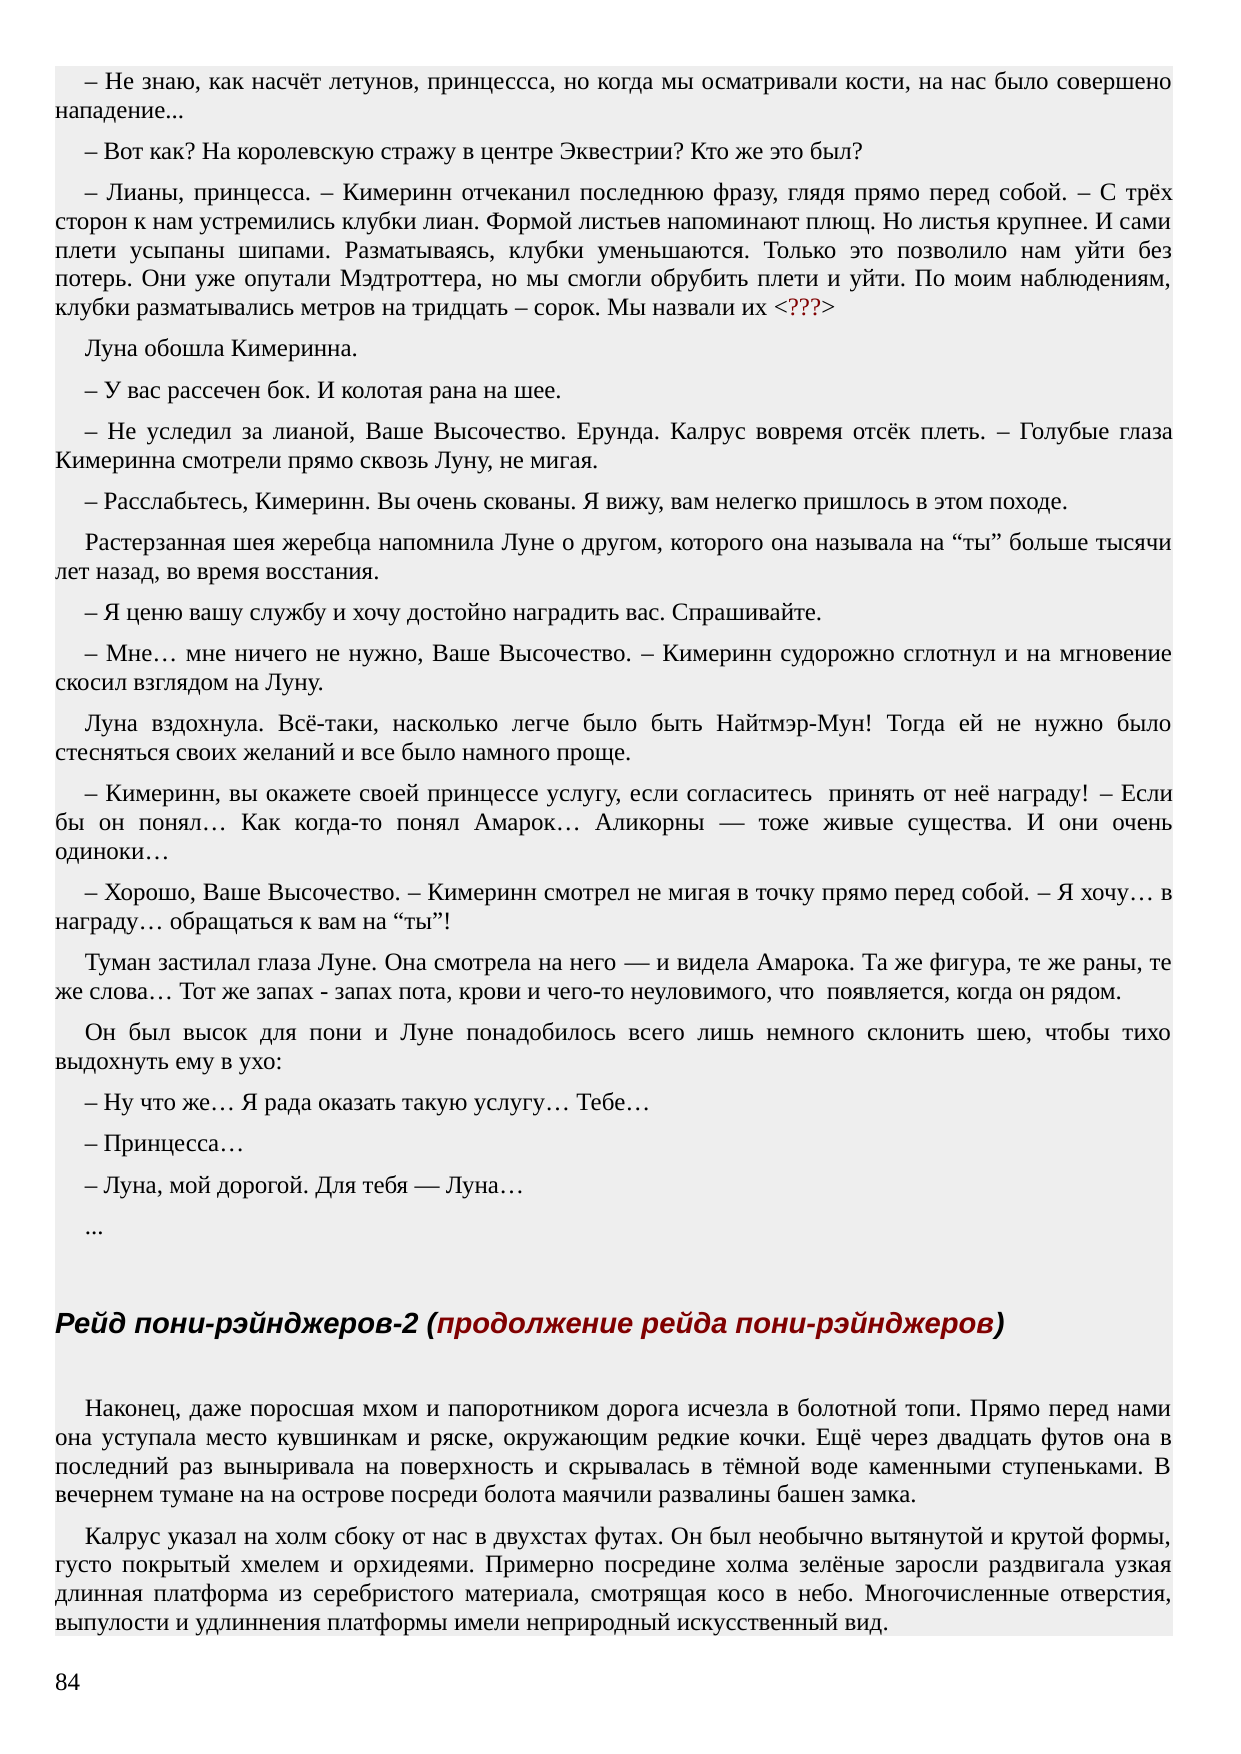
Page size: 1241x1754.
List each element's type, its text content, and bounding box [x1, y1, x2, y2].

text – Луна, мой дорогой. Для тебя — Луна… [55, 1170, 1173, 1198]
text – Мне… мне ничего не нужно, Ваше Высочество. – Кимеринн судорожно сглотнул и на мгновение скосил взглядом на Луну. [55, 638, 1173, 696]
text – Принцесса… [55, 1128, 1173, 1157]
text Растерзанная шея жеребца напомнила Луне о другом, которого она называла на “ты” больше тысячи лет назад, во время восстания. [55, 527, 1173, 585]
text Туман застилал глаза Луне. Она смотрела на него — и видела Амарока. Та же фигура, те же раны, те же слова… Тот же запах - запах пота, крови и чего-то неуловимого, что появляется, когда он рядом. [55, 947, 1173, 1005]
text – Расслабьтесь, Кимеринн. Вы очень скованы. Я вижу, вам нелегко пришлось в этом походе. [55, 486, 1173, 515]
text – Вот как? На королевскую стражу в центре Эквестрии? Кто же это был? [55, 136, 1173, 165]
text – Кимеринн, вы окажете своей принцессе услугу, если согласитесь принять от неё награду! – Если бы он понял… Как когда-то понял Амарок… Аликорны — тоже живые существа. И они очень одиноки… [55, 778, 1173, 865]
text Наконец, даже поросшая мхом и папоротником дорога исчезла в болотной топи. Прямо перед нами она уступала место кувшинкам и ряске, окружающим редкие кочки. Ещё через двадцать футов она в последний раз выныривала на поверхность и скрывалась в тёмной воде каменными ступеньками. В вечернем тумане на на острове посреди болота маячили развалины башен замка. [55, 1393, 1173, 1508]
text – Лианы, принцесса. – Кимеринн отчеканил последнюю фразу, глядя прямо перед собой. – С трёх сторон к нам устремились клубки лиан. Формой листьев напоминают плющ. Но листья крупнее. И сами плети усыпаны шипами. Разматываясь, клубки уменьшаются. Только это позволило нам уйти без потерь. Они уже опутали Мэдтроттера, но мы смогли обрубить плети и уйти. По моим наблюдениям, клубки разматывались метров на тридцать – сорок. Мы назвали их <???> [55, 177, 1173, 321]
subtitle Рейд пони-рэйнджеров-2 (продолжение рейда пони-рэйнджеров) [55, 1306, 1173, 1339]
text – Ну что же… Я рада оказать такую услугу… Тебе… [55, 1087, 1173, 1116]
text Луна обошла Кимеринна. [55, 333, 1173, 362]
text – У вас рассечен бок. И колотая рана на шее. [55, 375, 1173, 403]
text – Я ценю вашу службу и хочу достойно наградить вас. Спрашивайте. [55, 597, 1173, 626]
text Калрус указал на холм сбоку от нас в двухстах футах. Он был необычно вытянутой и крутой формы, густо покрытый хмелем и орхидеями. Примерно посредине холма зелёные заросли раздвигала узкая длинная платформа из серебристого материала, смотрящая косо в небо. Многочисленные отверстия, выпулости и удлиннения платформы имели неприродный искусственный вид. [55, 1521, 1173, 1636]
text – Не уследил за лианой, Ваше Высочество. Ерунда. Калрус вовремя отсёк плеть. – Голубые глаза Кимеринна смотрели прямо сквозь Луну, не мигая. [55, 416, 1173, 473]
text Он был высок для пони и Луне понадобилось всего лишь немного склонить шею, чтобы тихо выдохнуть ему в ухо: [55, 1017, 1173, 1075]
text Луна вздохнула. Всё-таки, насколько легче было быть Найтмэр-Мун! Тогда ей не нужно было стесняться своих желаний и все было намного проще. [55, 708, 1173, 766]
text ... [55, 1211, 1173, 1240]
text – Не знаю, как насчёт летунов, принцессса, но когда мы осматривали кости, на нас было совершено нападение... [55, 66, 1173, 123]
text – Хорошо, Ваше Высочество. – Кимеринн смотрел не мигая в точку прямо перед собой. – Я хочу… в награду… обращаться к вам на “ты”! [55, 877, 1173, 935]
